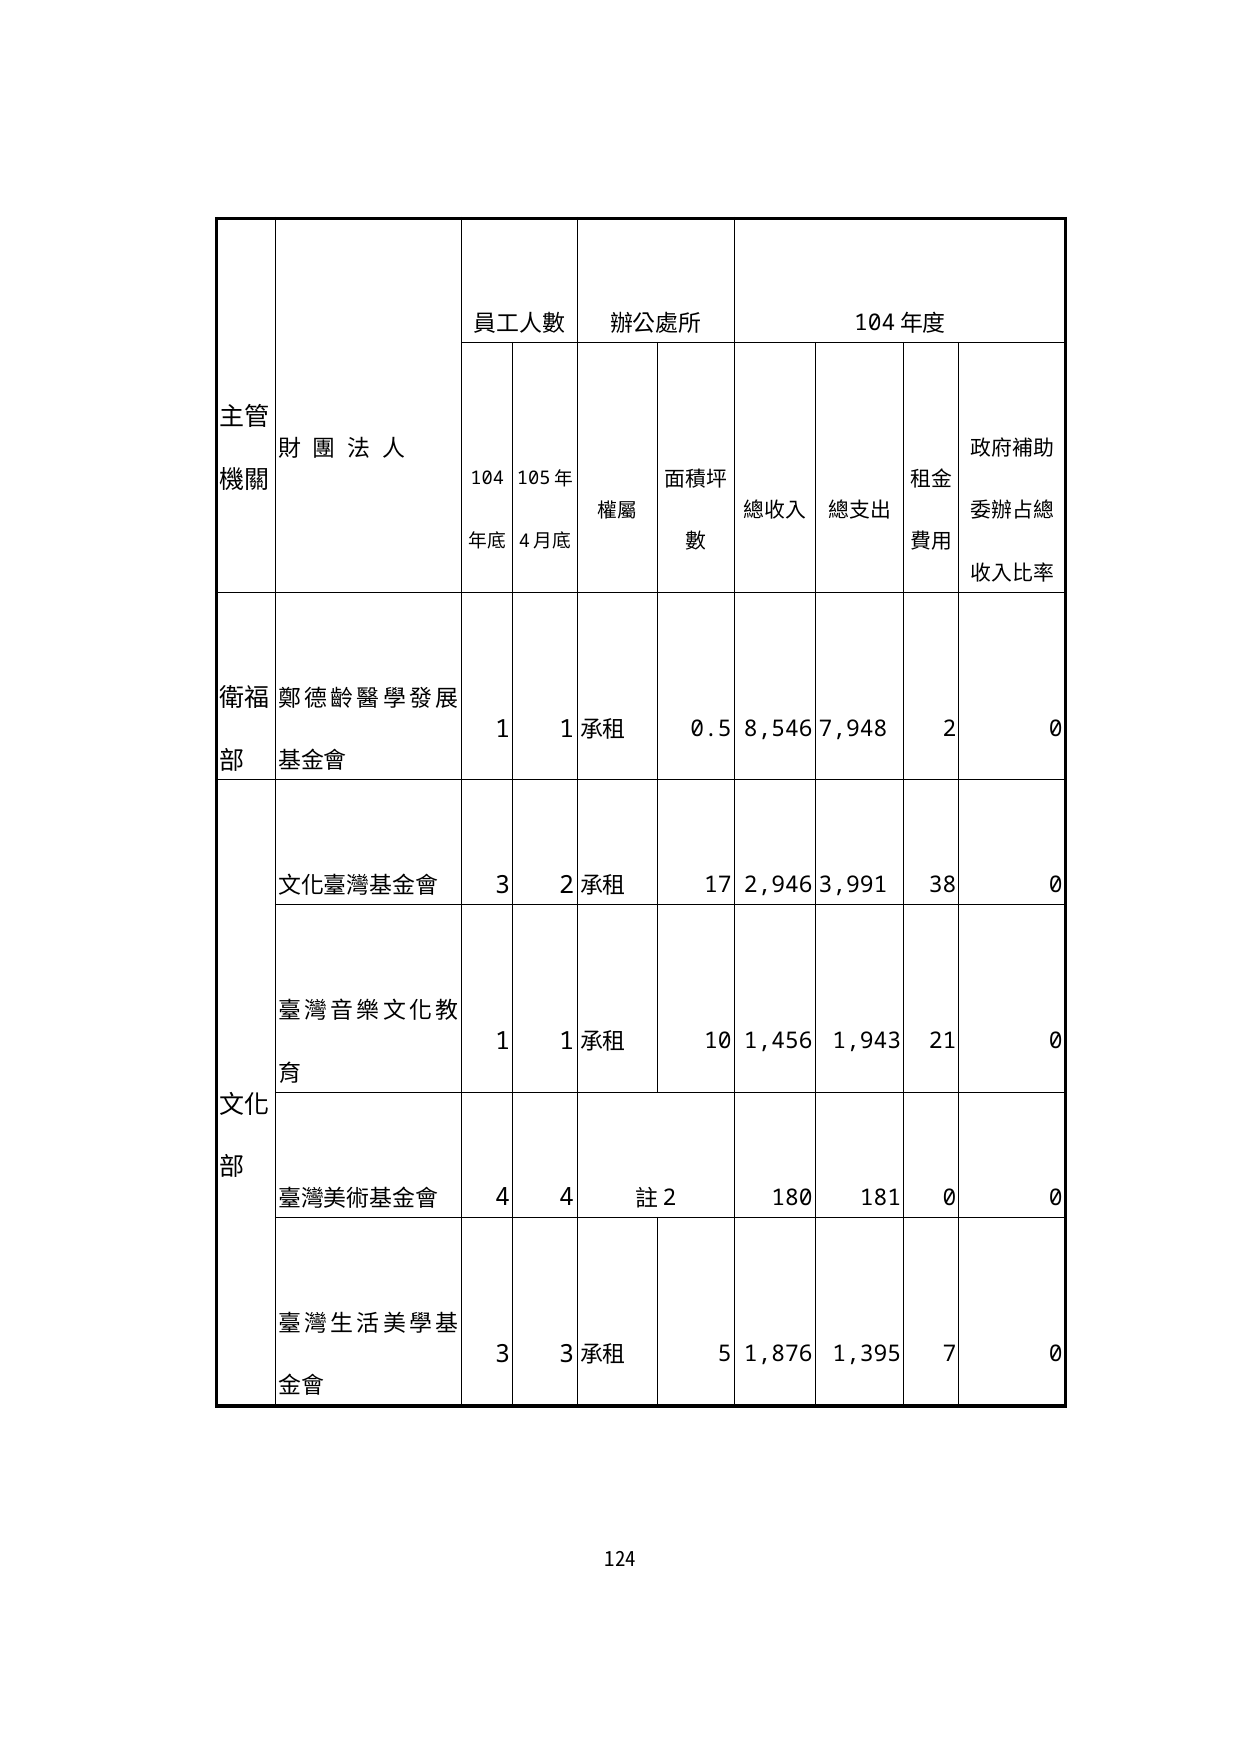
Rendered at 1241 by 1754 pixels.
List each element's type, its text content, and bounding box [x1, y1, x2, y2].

table_header 104年度 [735, 220, 1064, 342]
table_cell 1,395 [816, 1218, 903, 1404]
table_cell 2 [904, 593, 958, 779]
table_cell 權屬 [578, 343, 657, 592]
table_cell 總收入 [735, 343, 815, 592]
table_cell 5 [658, 1218, 734, 1404]
table_cell 總支出 [816, 343, 903, 592]
table_cell 1,876 [735, 1218, 815, 1404]
table_cell 3 [462, 780, 512, 904]
table_cell 2,946 [735, 780, 815, 904]
table_cell 1 [513, 593, 577, 779]
table_cell 0 [904, 1093, 958, 1217]
table_cell 3,991 [816, 780, 903, 904]
table_cell 10 [658, 905, 734, 1092]
table_cell 承租 [578, 905, 657, 1092]
table_cell 臺灣音樂文化教育 [276, 905, 461, 1092]
table_cell 面積坪數 [658, 343, 734, 592]
table_cell 文化部 [218, 780, 275, 1404]
table_cell 2 [513, 780, 577, 904]
table_cell 7 [904, 1218, 958, 1404]
table_cell 租金費用 [904, 343, 958, 592]
table_cell 0 [959, 905, 1064, 1092]
table_cell 1 [513, 905, 577, 1092]
table_cell 21 [904, 905, 958, 1092]
table_header 財團法人 [276, 220, 461, 592]
table_cell 1 [462, 905, 512, 1092]
table_cell 臺灣生活美學基金會 [276, 1218, 461, 1404]
table_cell 3 [462, 1218, 512, 1404]
table_cell 1,943 [816, 905, 903, 1092]
table_header 員工人數 [462, 220, 577, 342]
table_cell 17 [658, 780, 734, 904]
table_cell 1 [462, 593, 512, 779]
table_cell 105年4月底 [513, 343, 577, 592]
table_cell 承租 [578, 780, 657, 904]
table_cell 1,456 [735, 905, 815, 1092]
table_cell 4 [462, 1093, 512, 1217]
table_cell 鄭德齡醫學發展基金會 [276, 593, 461, 779]
table_header 辦公處所 [578, 220, 734, 342]
table_cell 7,948 [816, 593, 903, 779]
table_cell 承租 [578, 1218, 657, 1404]
table_cell 0.5 [658, 593, 734, 779]
table_cell 38 [904, 780, 958, 904]
table_cell 0 [959, 780, 1064, 904]
table_cell 8,546 [735, 593, 815, 779]
table_cell 臺灣美術基金會 [276, 1093, 461, 1217]
table_cell 0 [959, 1093, 1064, 1217]
table_cell 0 [959, 593, 1064, 779]
table_cell 衛福部 [218, 593, 275, 779]
table_cell 0 [959, 1218, 1064, 1404]
table_cell 180 [735, 1093, 815, 1217]
table_cell 政府補助委辦占總收入比率 [959, 343, 1064, 592]
table_cell 註2 [578, 1093, 734, 1217]
table_cell 104年底 [462, 343, 512, 592]
table_cell 文化臺灣基金會 [276, 780, 461, 904]
table_header 主管機關 [218, 220, 275, 592]
table_cell 4 [513, 1093, 577, 1217]
table_cell 承租 [578, 593, 657, 779]
table_cell 3 [513, 1218, 577, 1404]
table_cell 181 [816, 1093, 903, 1217]
